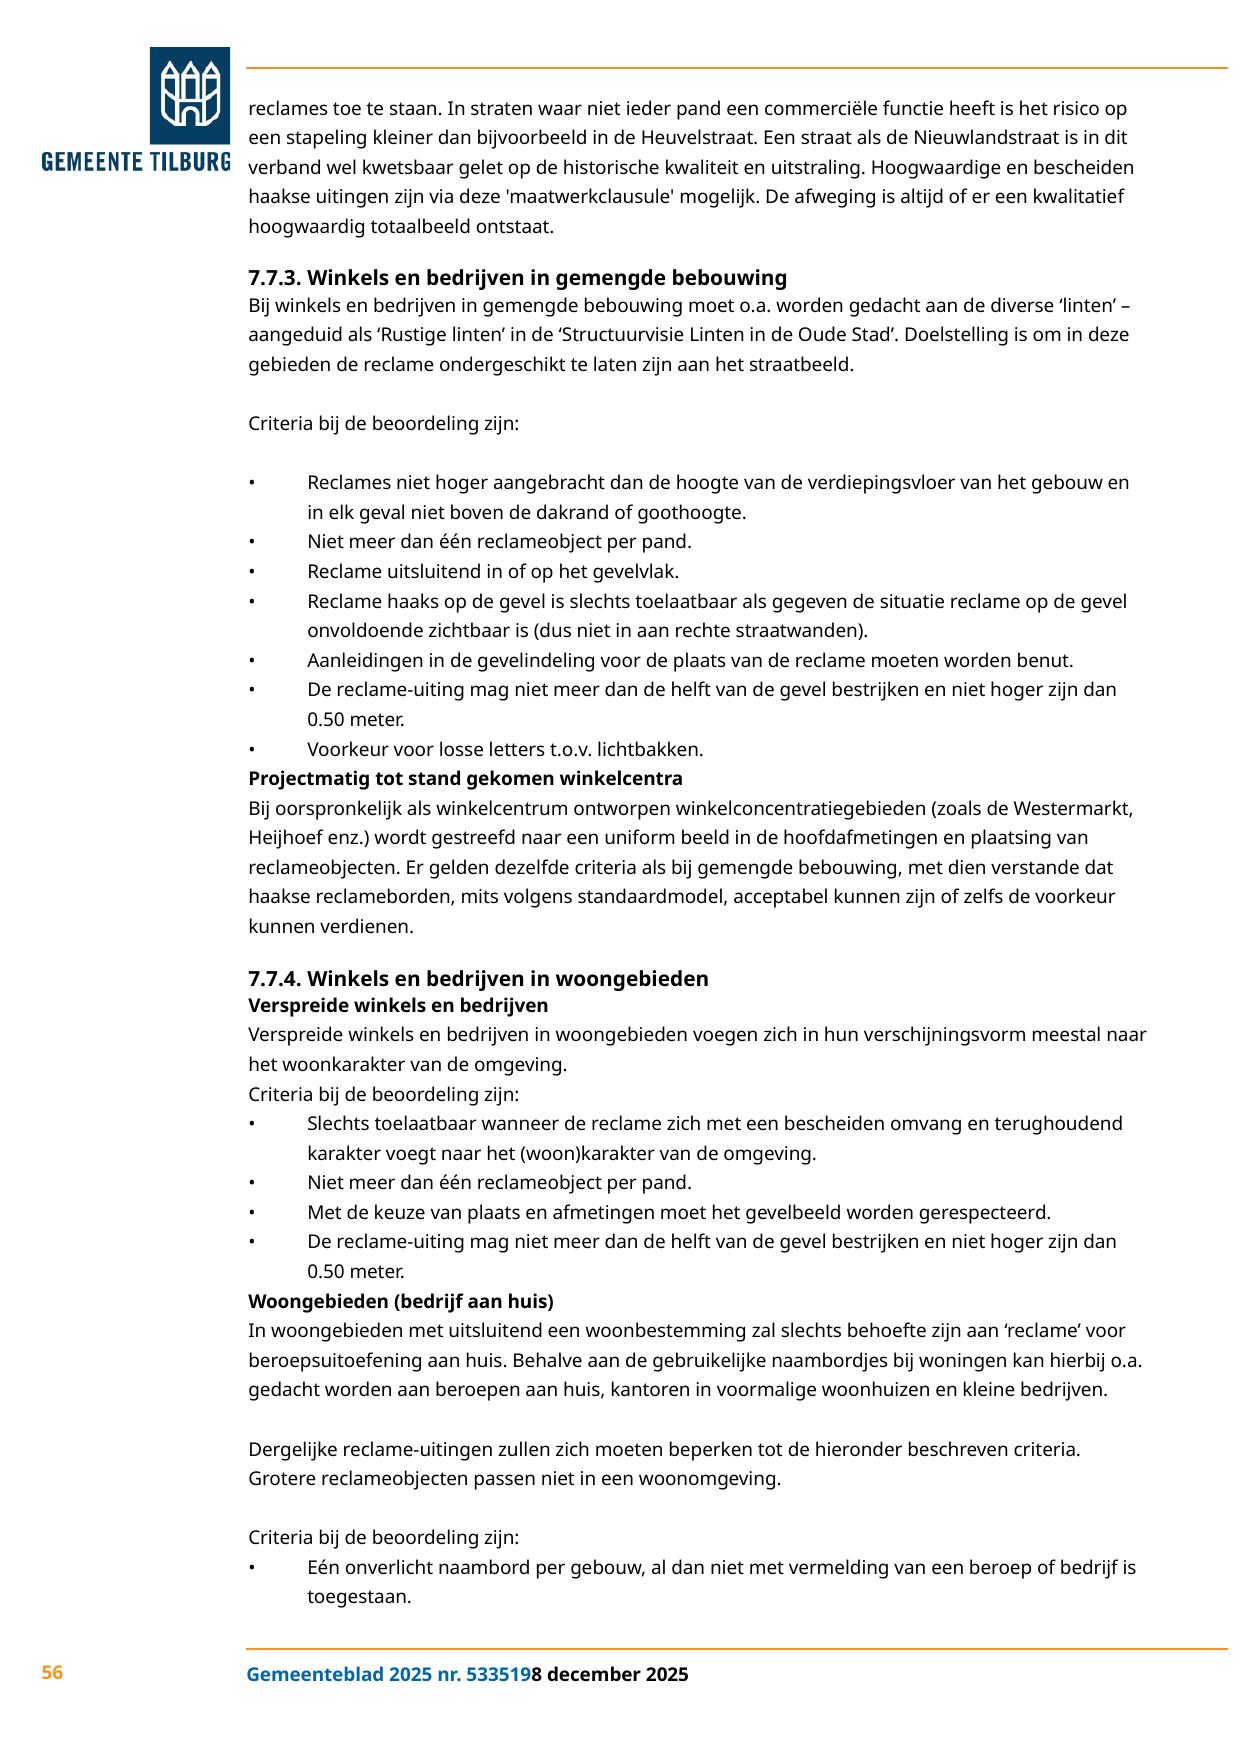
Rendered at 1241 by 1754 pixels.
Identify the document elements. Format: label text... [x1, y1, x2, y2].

list Met de keuze van plaats en afmetingen moet het gevelbeeld worden gerespecteerd. [248, 1199, 1152, 1225]
text Woongebieden (bedrijf aan huis) [248, 1288, 1152, 1314]
list Reclame haaks op de gevel is slechts toelaatbaar als gegeven de situatie reclame op de gevel onvoldoende zichtbaar is (dus niet in aan rechte straatwanden). [248, 588, 1152, 643]
list Reclames niet hoger aangebracht dan de hoogte van de verdiepingsvloer van het gebouw en in elk geval niet boven de dakrand of goothoogte. [248, 469, 1152, 525]
text Bij winkels en bedrijven in gemengde bebouwing moet o.a. worden gedacht aan de diverse ‘linten’ – aangeduid als ‘Rustige linten’ in de ‘Structuurvisie Linten in de Oude Stad’. Doelstelling is om in deze gebieden de reclame ondergeschikt te laten zijn aan het straatbeeld. [248, 292, 1152, 377]
list De reclame-uiting mag niet meer dan de helft van de gevel bestrijken en niet hoger zijn dan 0.50 meter. [248, 677, 1152, 732]
text Dergelijke reclame-uitingen zullen zich moeten beperken tot de hieronder beschreven criteria. Grotere reclameobjecten passen niet in een woonomgeving. [248, 1436, 1152, 1491]
text Verspreide winkels en bedrijven [248, 992, 1152, 1018]
list Aanleidingen in de gevelindeling voor de plaats van de reclame moeten worden benut. [248, 647, 1152, 673]
text In woongebieden met uitsluitend een woonbestemming zal slechts behoefte zijn aan ‘reclame’ voor beroepsuitoefening aan huis. Behalve aan de gebruikelijke naambordjes bij woningen kan hierbij o.a. gedacht worden aan beroepen aan huis, kantoren in voormalige woonhuizen en kleine bedrijven. [248, 1317, 1152, 1402]
list Voorkeur voor losse letters t.o.v. lichtbakken. [248, 736, 1152, 761]
list Niet meer dan één reclameobject per pand. [248, 529, 1152, 554]
text 7.7.3. Winkels en bedrijven in gemengde bebouwing [248, 263, 1152, 292]
list Eén onverlicht naambord per gebouw, al dan niet met vermelding van een beroep of bedrijf is toegestaan. [248, 1554, 1152, 1609]
text Bij oorspronkelijk als winkelcentrum ontworpen winkelconcentratiegebieden (zoals de Westermarkt, Heijhoef enz.) wordt gestreefd naar een uniform beeld in de hoofdafmetingen en plaatsing van reclameobjecten. Er gelden dezelfde criteria als bij gemengde bebouwing, met dien verstande dat haakse reclameborden, mits volgens standaardmodel, acceptabel kunnen zijn of zelfs de voorkeur kunnen verdienen. [248, 795, 1152, 939]
list Reclame uitsluitend in of op het gevelvlak. [248, 558, 1152, 584]
picture [41, 47, 231, 172]
text Criteria bij de beoordeling zijn: [248, 1524, 1152, 1550]
text Criteria bij de beoordeling zijn: [248, 1081, 1152, 1107]
text Criteria bij de beoordeling zijn: [248, 410, 1152, 436]
text 7.7.4. Winkels en bedrijven in woongebieden [248, 964, 1152, 992]
list Slechts toelaatbaar wanneer de reclame zich met een bescheiden omvang en terughoudend karakter voegt naar het (woon)karakter van de omgeving. [248, 1110, 1152, 1166]
text reclames toe te staan. In straten waar niet ieder pand een commerciële functie heeft is het risico op een stapeling kleiner dan bijvoorbeeld in de Heuvelstraat. Een straat als de Nieuwlandstraat is in dit verband wel kwetsbaar gelet op de historische kwaliteit en uitstraling. Hoogwaardige en bescheiden haakse uitingen zijn via deze 'maatwerkclausule' mogelijk. De afweging is altijd of er een kwalitatief hoogwaardig totaalbeeld ontstaat. [248, 95, 1152, 239]
text Projectmatig tot stand gekomen winkelcentra [248, 765, 1152, 791]
list Niet meer dan één reclameobject per pand. [248, 1169, 1152, 1195]
list De reclame-uiting mag niet meer dan de helft van de gevel bestrijken en niet hoger zijn dan 0.50 meter. [248, 1229, 1152, 1284]
text Verspreide winkels en bedrijven in woongebieden voegen zich in hun verschijningsvorm meestal naar het woonkarakter van de omgeving. [248, 1022, 1152, 1077]
